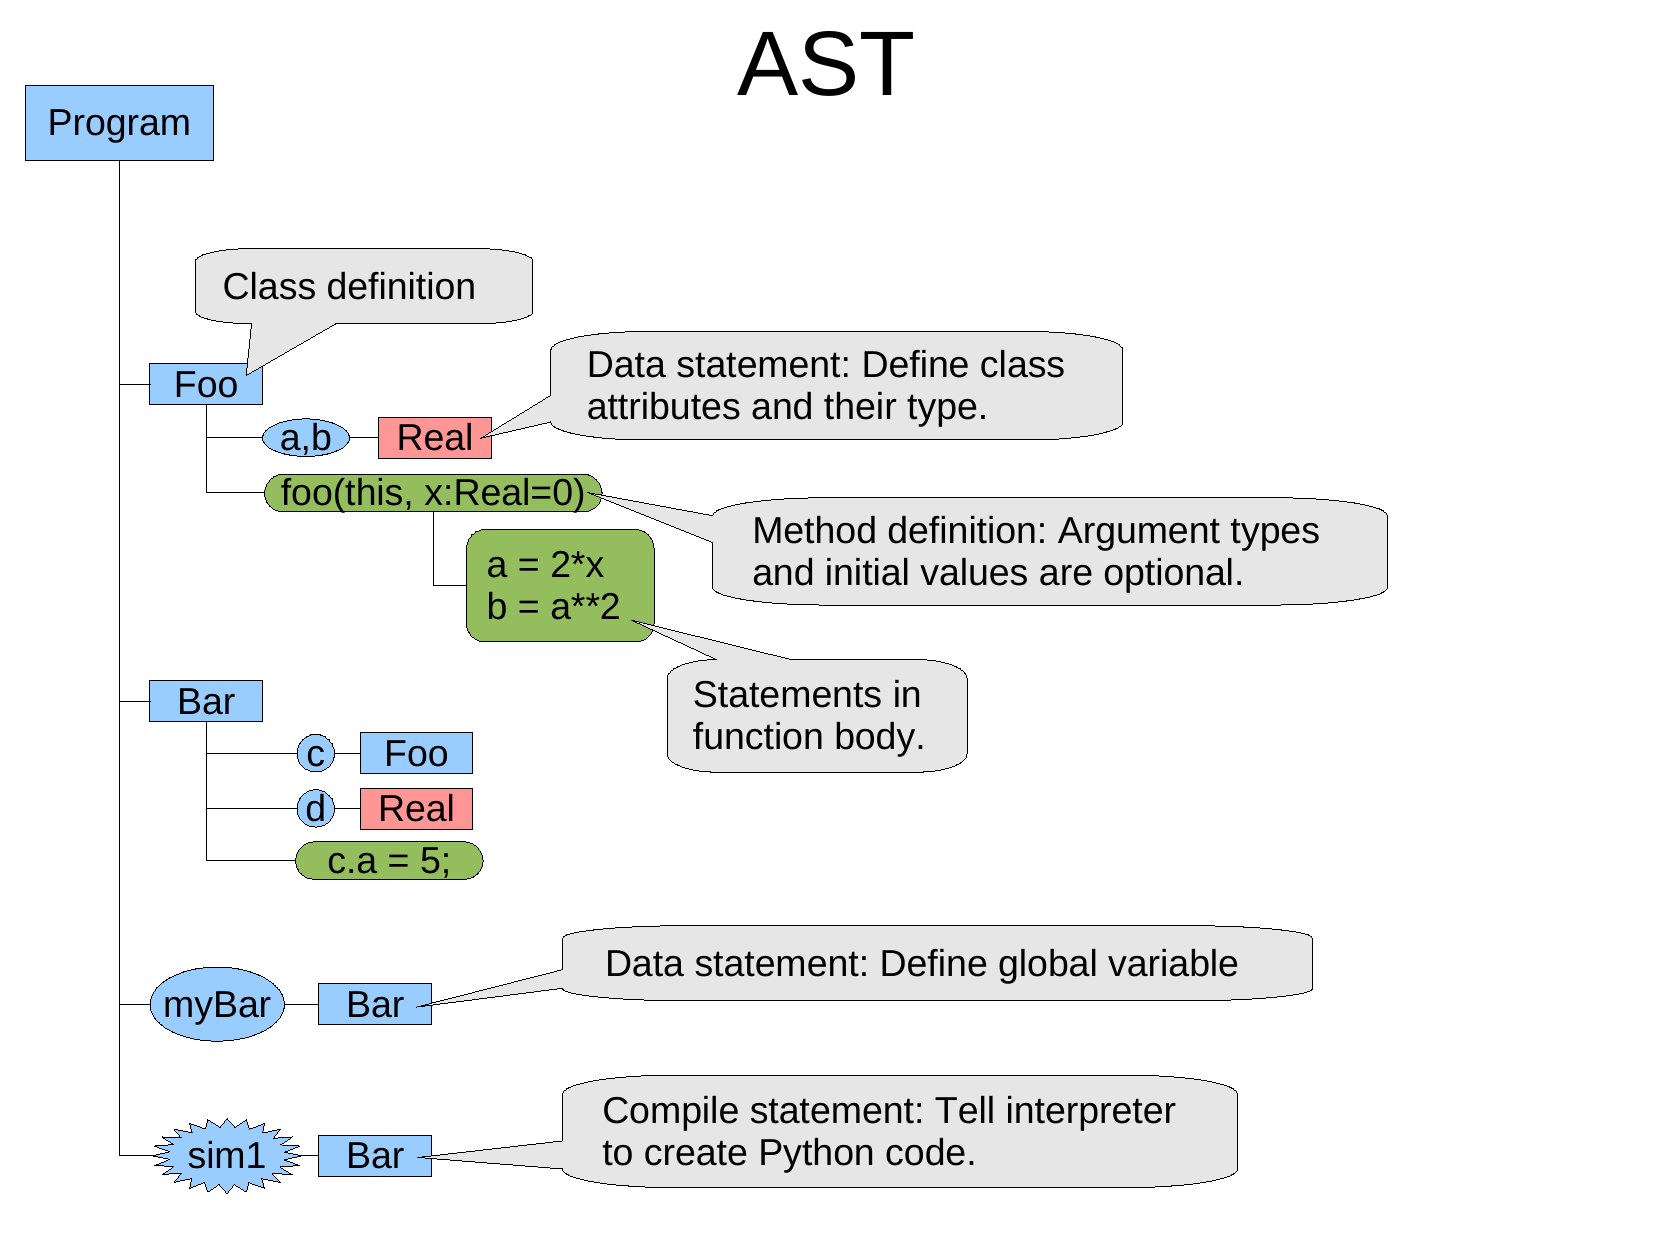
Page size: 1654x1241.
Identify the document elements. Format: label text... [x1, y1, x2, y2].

text_box myBar [150, 967, 285, 1042]
text_box Method definition: Argument types and initial values are optional. [587, 492, 1388, 606]
title AST [82, 12, 1571, 116]
text_box Statements in function body. [631, 620, 968, 773]
text_box Real [360, 788, 473, 830]
text_box c [296, 734, 335, 772]
text_box foo(this, x:Real=0) [264, 474, 603, 512]
text_box a,b [262, 418, 350, 457]
text_box sim1 [152, 1118, 303, 1194]
text_box Real [378, 417, 492, 459]
text_box Program [25, 85, 214, 161]
text_box Bar [318, 1135, 432, 1177]
text_box Foo [360, 732, 473, 774]
text_box Data statement: Define class attributes and their type. [480, 331, 1123, 440]
text_box c.a = 5; [295, 841, 484, 880]
text_box Foo [149, 363, 263, 405]
text_box Compile statement: Tell interpreter to create Python code. [417, 1075, 1238, 1188]
text_box Bar [149, 680, 263, 722]
text_box a = 2*x b = a**2 [466, 529, 655, 642]
text_box Data statement: Define global variable [416, 925, 1313, 1008]
text_box d [297, 789, 335, 828]
text_box Class definition [195, 248, 533, 376]
text_box Bar [318, 983, 432, 1025]
